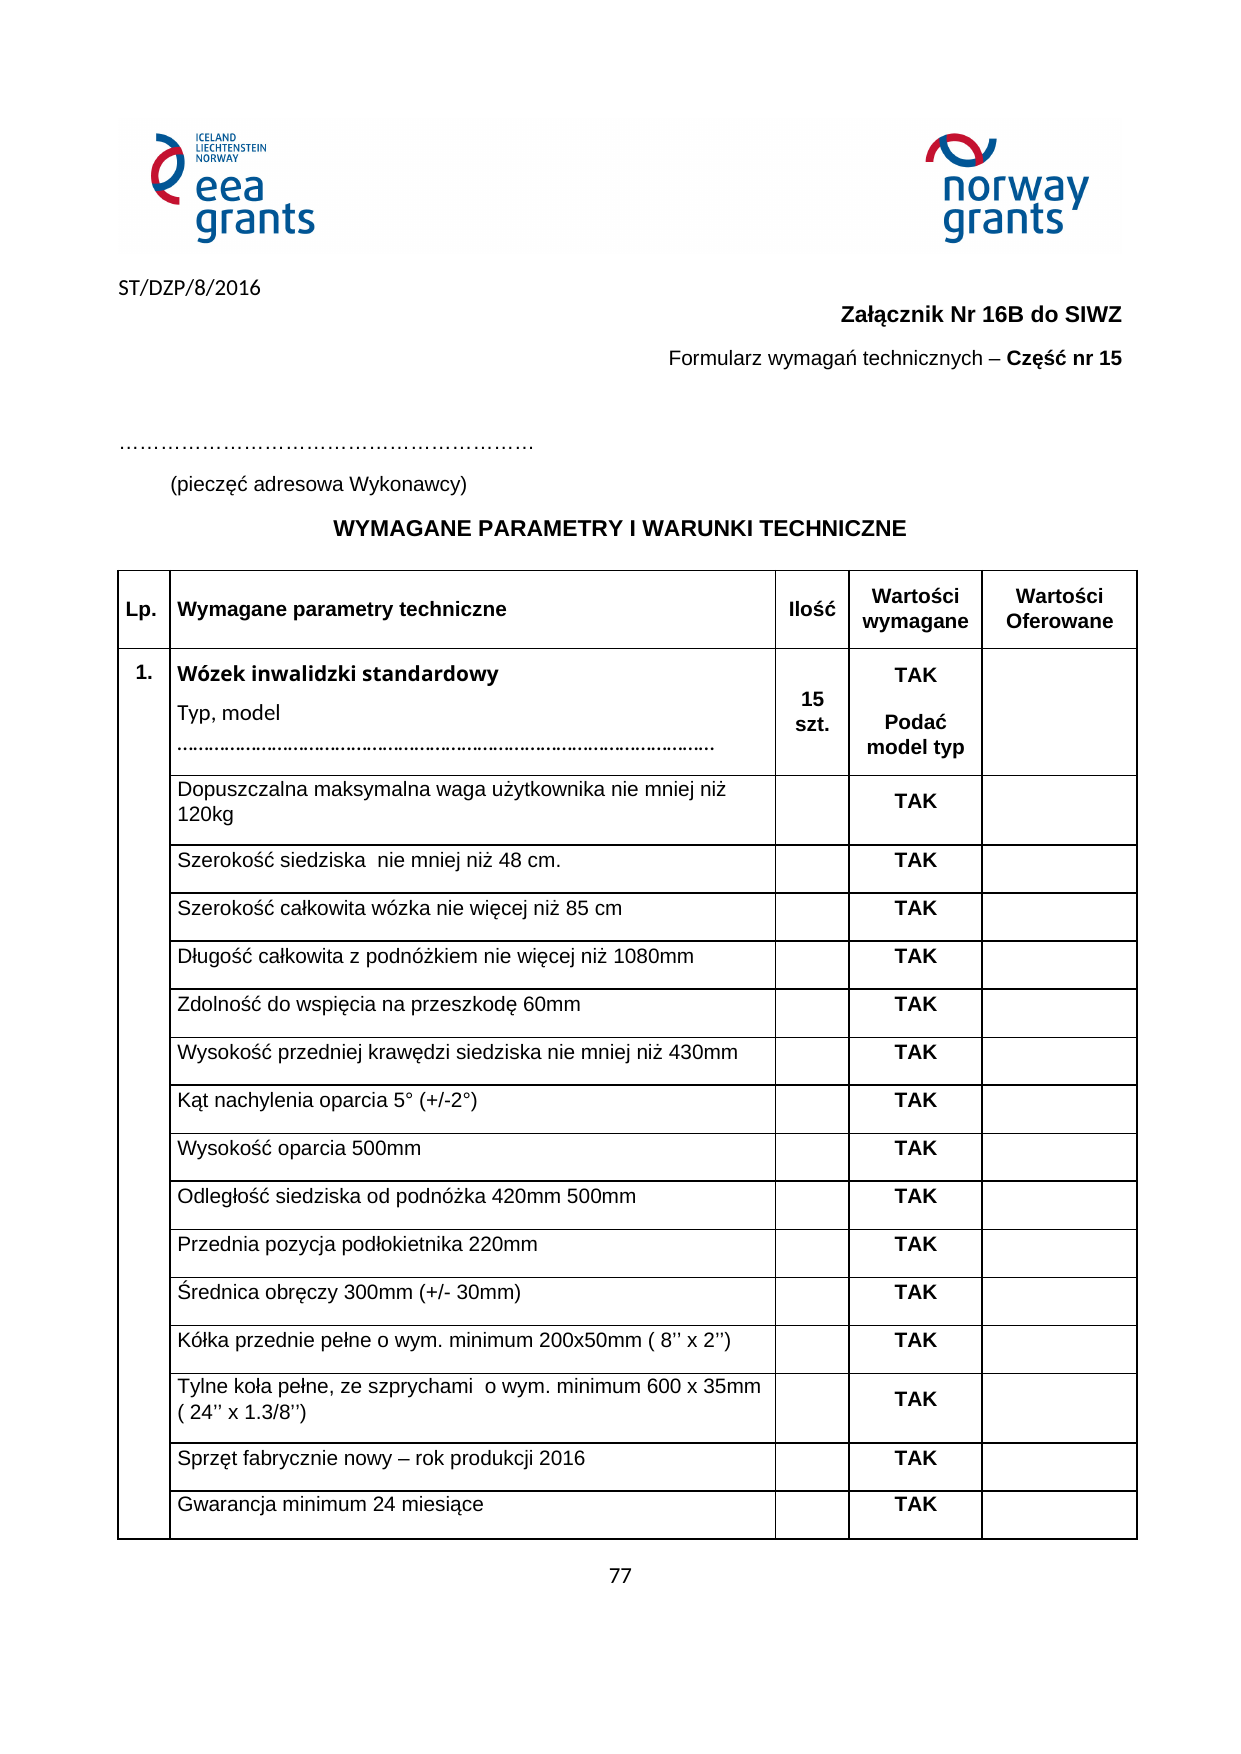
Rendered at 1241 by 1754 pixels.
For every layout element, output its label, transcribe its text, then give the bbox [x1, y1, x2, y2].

table_cell [983, 1492, 1136, 1538]
table_cell [983, 942, 1136, 988]
text (pieczęć adresowa Wykonawcy) [118, 472, 1122, 496]
table_cell TAK [850, 1444, 981, 1490]
table_cell TAK Podać model typ [850, 649, 981, 775]
table_cell [776, 1326, 848, 1372]
table_cell Średnica obręczy 300mm (+/- 30mm) [171, 1278, 775, 1324]
table_header Ilość [776, 571, 848, 648]
table_cell [776, 1182, 848, 1228]
table_cell TAK [850, 1326, 981, 1372]
table_cell [983, 1374, 1136, 1442]
table_cell [983, 1038, 1136, 1084]
table_cell TAK [850, 942, 981, 988]
table_cell [983, 1278, 1136, 1324]
table_cell [983, 1182, 1136, 1228]
table_cell TAK [850, 1492, 981, 1538]
table_cell [983, 776, 1136, 844]
table_cell Długość całkowita z podnóżkiem nie więcej niż 1080mm [171, 942, 775, 988]
table_cell [776, 846, 848, 892]
table_cell TAK [850, 1038, 981, 1084]
table_cell Dopuszczalna maksymalna waga użytkownika nie mniej niż 120kg [171, 776, 775, 844]
table_cell TAK [850, 1086, 981, 1132]
text Załącznik Nr 16B do SIWZ [118, 301, 1122, 327]
table_cell TAK [850, 846, 981, 892]
table_cell 15 szt. [776, 649, 848, 775]
text …………………………………………………… [118, 430, 1122, 454]
table_cell [776, 990, 848, 1036]
table_cell [983, 1444, 1136, 1490]
text WYMAGANE PARAMETRY I WARUNKI TECHNICZNE [118, 514, 1122, 541]
table_cell [776, 1374, 848, 1442]
table_cell Kąt nachylenia oparcia 5° (+/-2°) [171, 1086, 775, 1132]
table_cell [983, 1230, 1136, 1276]
table_cell [983, 990, 1136, 1036]
table_cell [776, 1444, 848, 1490]
table_cell TAK [850, 1182, 981, 1228]
table_cell Zdolność do wspięcia na przeszkodę 60mm [171, 990, 775, 1036]
table_cell TAK [850, 990, 981, 1036]
table_cell [983, 1134, 1136, 1180]
text Formularz wymagań technicznych – Część nr 15 [118, 345, 1122, 369]
table_cell Gwarancja minimum 24 miesiące [171, 1492, 775, 1538]
table_cell [776, 942, 848, 988]
table_cell [983, 846, 1136, 892]
table_cell TAK [850, 894, 981, 940]
table_cell [776, 1492, 848, 1538]
table_header Wartości wymagane [850, 571, 981, 648]
table_cell Wysokość przedniej krawędzi siedziska nie mniej niż 430mm [171, 1038, 775, 1084]
table_cell [776, 1086, 848, 1132]
table_cell Sprzęt fabrycznie nowy – rok produkcji 2016 [171, 1444, 775, 1490]
table_cell [776, 1278, 848, 1324]
table_cell TAK [850, 1278, 981, 1324]
table_header Wartości Oferowane [983, 571, 1136, 648]
table_cell Odległość siedziska od podnóżka 420mm 500mm [171, 1182, 775, 1228]
table_header Wymagane parametry techniczne [171, 571, 775, 648]
table_cell [983, 1086, 1136, 1132]
table_cell [983, 1326, 1136, 1372]
table_cell [776, 1038, 848, 1084]
table_cell Szerokość całkowita wózka nie więcej niż 85 cm [171, 894, 775, 940]
table_cell Przednia pozycja podłokietnika 220mm [171, 1230, 775, 1276]
table_cell TAK [850, 1374, 981, 1442]
table_cell [776, 894, 848, 940]
table_cell [776, 1230, 848, 1276]
table_cell [776, 776, 848, 844]
table_cell Wysokość oparcia 500mm [171, 1134, 775, 1180]
table_cell Wózek inwalidzki standardowy Typ, model ………………………………………………………………………………………… [171, 649, 775, 775]
table_cell Tylne koła pełne, ze szprychami o wym. minimum 600 x 35mm ( 24’’ x 1.3/8’’) [171, 1374, 775, 1442]
table_cell TAK [850, 776, 981, 844]
table_cell Kółka przednie pełne o wym. minimum 200x50mm ( 8’’ x 2’’) [171, 1326, 775, 1372]
table_cell Szerokość siedziska nie mniej niż 48 cm. [171, 846, 775, 892]
table_cell [776, 1134, 848, 1180]
table_cell TAK [850, 1134, 981, 1180]
table_cell [983, 894, 1136, 940]
table_cell 1. [119, 649, 169, 1538]
table_cell [983, 649, 1136, 775]
table_cell TAK [850, 1230, 981, 1276]
table_header Lp. [119, 571, 169, 648]
